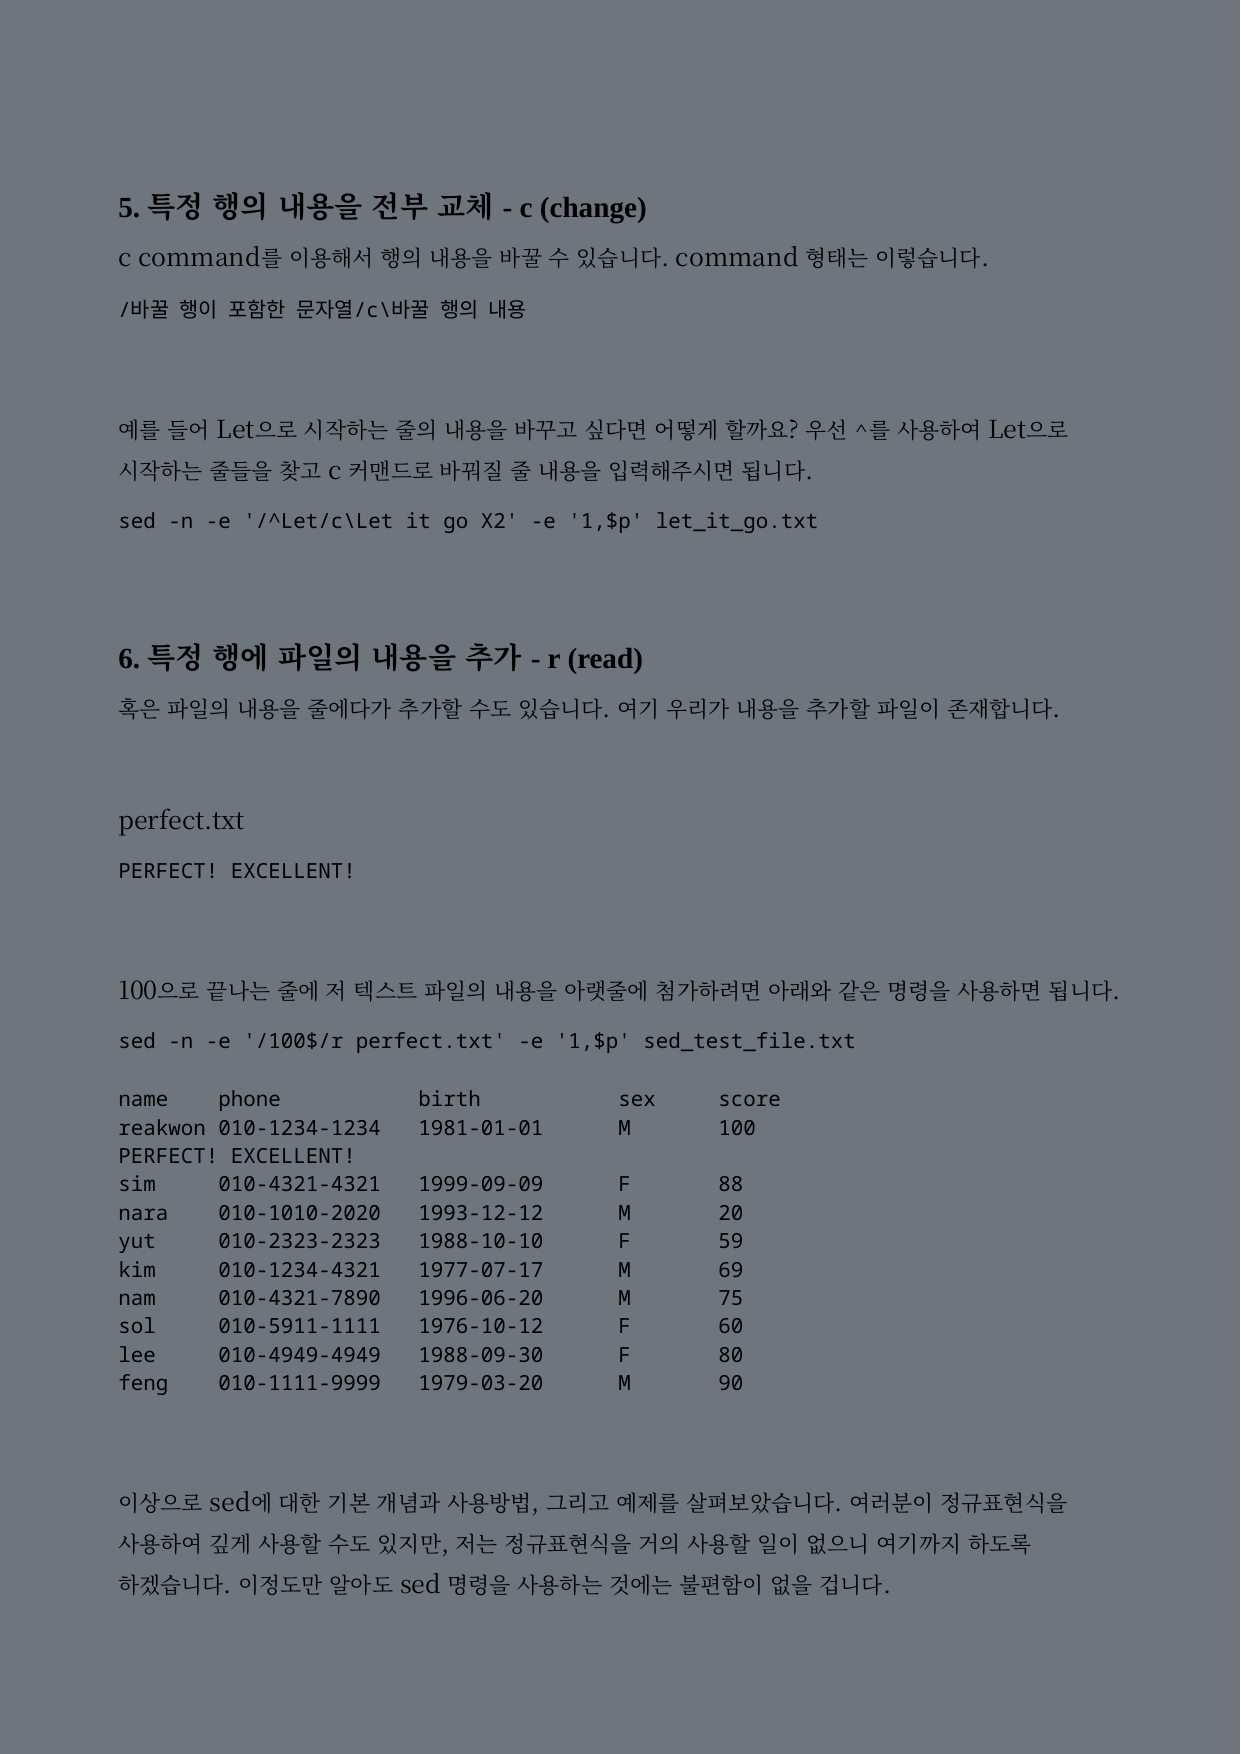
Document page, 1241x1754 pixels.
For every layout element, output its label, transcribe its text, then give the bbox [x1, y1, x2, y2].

text lee 010-4949-4949 1988-09-30 F 80 [118, 1340, 1122, 1368]
text 이상으로 sed에 대한 기본 개념과 사용방법, 그리고 예제를 살펴보았습니다. 여러분이 정규표현식을 사용하여 깊게 사용할 수도 있지만, 저는 정규표현식을 거의 사용할 일이 없으니 여기까지 하도록 하겠습니다. 이정도만 알아도 sed 명령을 사용하는 것에는 불편함이 없을 겁니다. [118, 1482, 1122, 1601]
text 100으로 끝나는 줄에 저 텍스트 파일의 내용을 아랫줄에 첨가하려면 아래와 같은 명령을 사용하면 됩니다. [118, 970, 1122, 1006]
text PERFECT! EXCELLENT! [118, 857, 1122, 885]
text sol 010-5911-1111 1976-10-12 F 60 [118, 1312, 1122, 1340]
text PERFECT! EXCELLENT! [118, 1141, 1122, 1169]
text yut 010-2323-2323 1988-10-10 F 59 [118, 1226, 1122, 1255]
text /바꿀 행이 포함한 문자열/c\바꿀 행의 내용 [118, 294, 1122, 324]
text name phone birth sex score [118, 1084, 1122, 1113]
text nam 010-4321-7890 1996-06-20 M 75 [118, 1283, 1122, 1312]
subtitle 5. 특정 행의 내용을 전부 교체 - c (change) [118, 183, 1122, 225]
text c command를 이용해서 행의 내용을 바꿀 수 있습니다. command 형태는 이렇습니다. [118, 238, 1122, 274]
text perfect.txt [118, 801, 1122, 837]
text kim 010-1234-4321 1977-07-17 M 69 [118, 1255, 1122, 1283]
text 예를 들어 Let으로 시작하는 줄의 내용을 바꾸고 싶다면 어떻게 할까요? 우선 ^를 사용하여 Let으로 시작하는 줄들을 찾고 c 커맨드로 바꿔질 줄 내용을 입력해주시면 됩니다. [118, 409, 1122, 487]
text reakwon 010-1234-1234 1981-01-01 M 100 [118, 1113, 1122, 1141]
text nara 010-1010-2020 1993-12-12 M 20 [118, 1198, 1122, 1226]
text sed -n -e '/100$/r perfect.txt' -e '1,$p' sed_test_file.txt [118, 1026, 1122, 1055]
text 혹은 파일의 내용을 줄에다가 추가할 수도 있습니다. 여기 우리가 내용을 추가할 파일이 존재합니다. [118, 689, 1122, 725]
text sed -n -e '/^Let/c\Let it go X2' -e '1,$p' let_it_go.txt [118, 506, 1122, 535]
text sim 010-4321-4321 1999-09-09 F 88 [118, 1169, 1122, 1198]
subtitle 6. 특정 행에 파일의 내용을 추가 - r (read) [118, 635, 1122, 677]
text feng 010-1111-9999 1979-03-20 M 90 [118, 1368, 1122, 1397]
